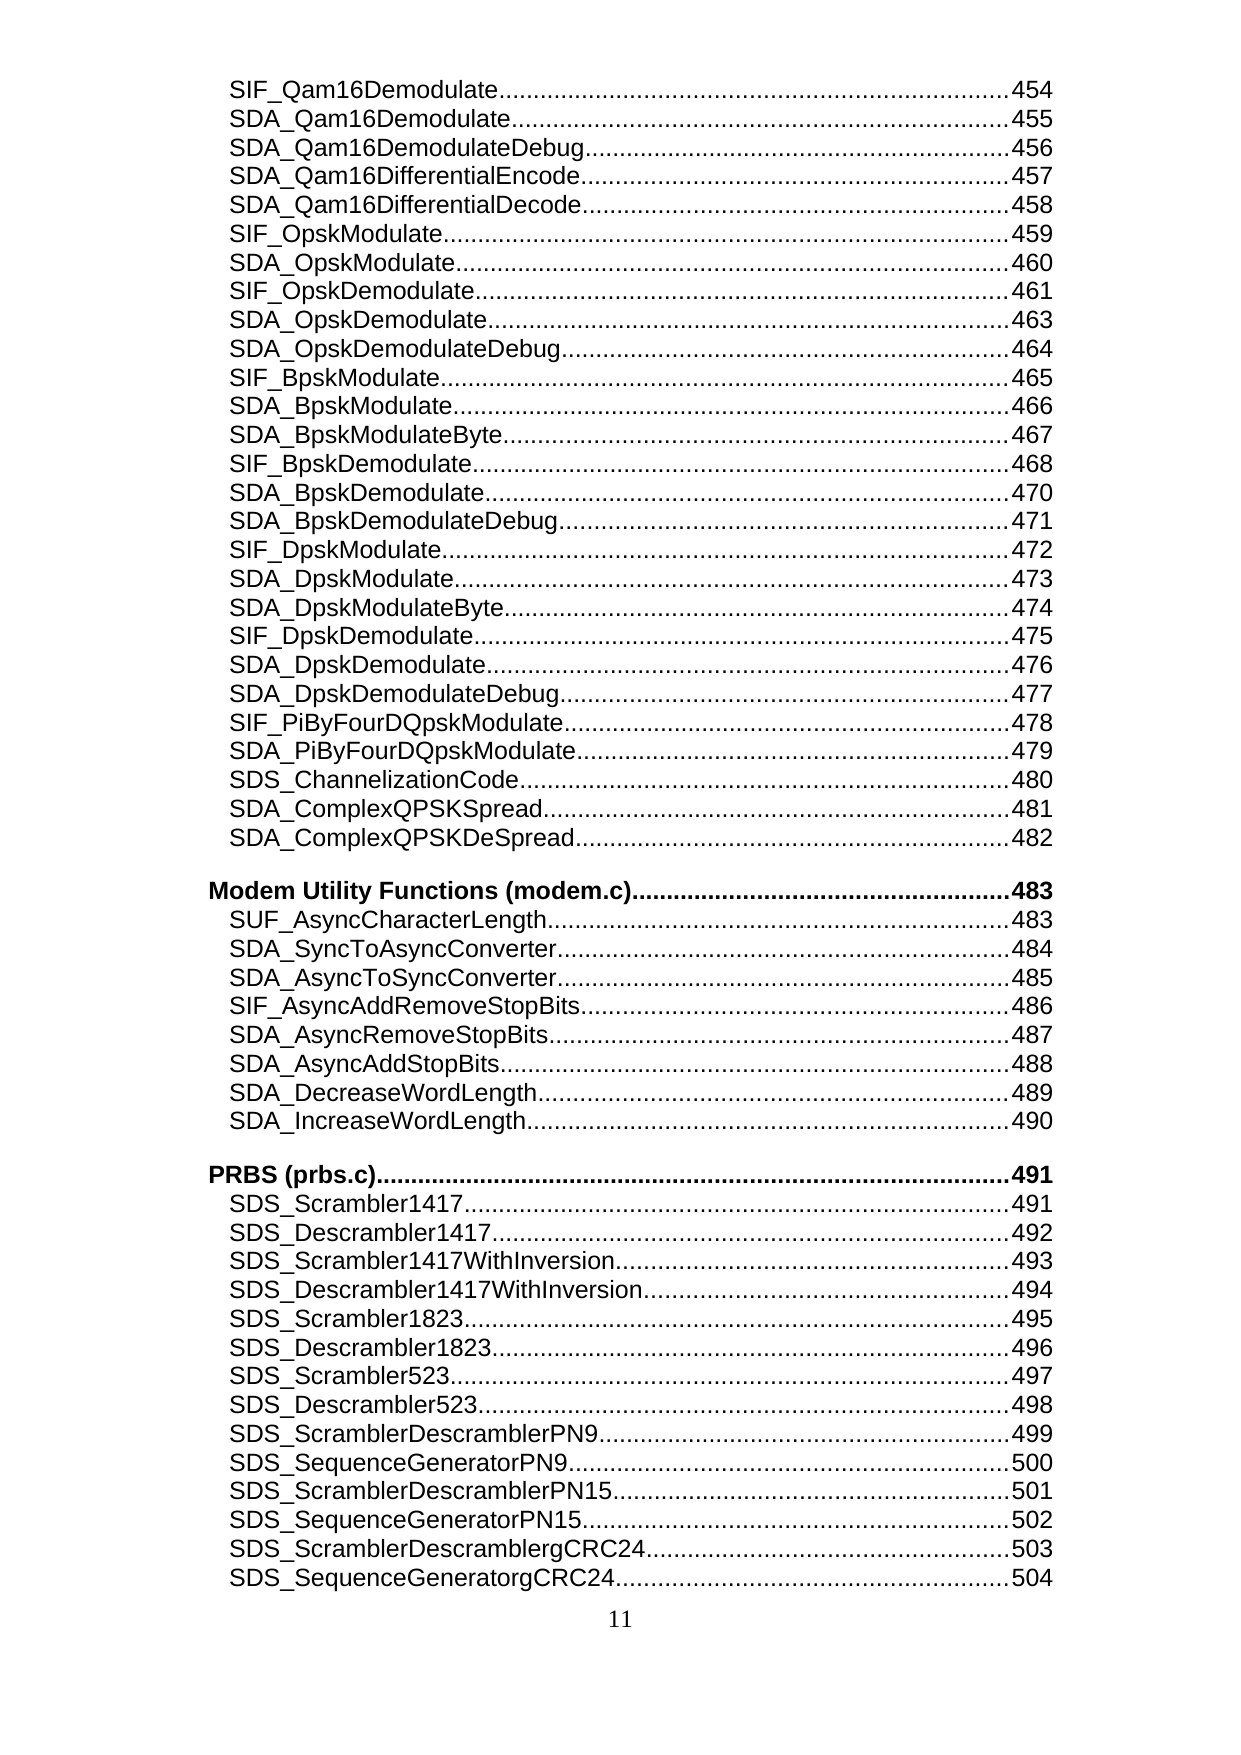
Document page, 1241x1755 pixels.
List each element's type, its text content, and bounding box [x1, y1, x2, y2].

text SDA_DpskModulate 473 [229, 564, 1053, 592]
text SDA_ComplexQPSKSpread 481 [229, 794, 1053, 822]
text SDA_Qam16Demodulate 455 [229, 104, 1053, 132]
text SDA_Qam16DemodulateDebug 456 [229, 132, 1053, 161]
text SDA_DecreaseWordLength 489 [229, 1077, 1053, 1106]
text SIF_OpskModulate 459 [229, 219, 1053, 247]
text SDA_PiByFourDQpskModulate 479 [229, 736, 1053, 765]
text SDA_BpskDemodulate 470 [229, 477, 1053, 506]
text SIF_AsyncAddRemoveStopBits 486 [229, 991, 1053, 1020]
text SDS_Scrambler1417WithInversion 493 [229, 1246, 1053, 1275]
text SDS_SequenceGeneratorgCRC24 504 [229, 1562, 1053, 1591]
text SDA_Qam16DifferentialDecode 458 [229, 190, 1053, 219]
text SDA_BpskModulateByte 467 [229, 420, 1053, 449]
text SDS_ChannelizationCode 480 [229, 765, 1053, 794]
text SDS_SequenceGeneratorPN15 502 [229, 1505, 1053, 1534]
text SDS_Descrambler1417WithInversion 494 [229, 1275, 1053, 1304]
text SIF_PiByFourDQpskModulate 478 [229, 707, 1053, 736]
text SDA_Qam16DifferentialEncode 457 [229, 161, 1053, 190]
text SDA_DpskDemodulateDebug 477 [229, 679, 1053, 707]
text SDA_AsyncToSyncConverter 485 [229, 962, 1053, 991]
text SIF_DpskDemodulate 475 [229, 621, 1053, 650]
text SDS_ScramblerDescramblergCRC24 503 [229, 1534, 1053, 1562]
text SDA_OpskDemodulate 463 [229, 305, 1053, 334]
text SDA_OpskModulate 460 [229, 247, 1053, 276]
text PRBS (prbs.c) 491 [208, 1160, 1053, 1189]
text SDA_SyncToAsyncConverter 484 [229, 934, 1053, 962]
text SIF_DpskModulate 472 [229, 535, 1053, 564]
text SDA_AsyncRemoveStopBits 487 [229, 1020, 1053, 1049]
text SDA_DpskModulateByte 474 [229, 592, 1053, 621]
text SDS_SequenceGeneratorPN9 500 [229, 1447, 1053, 1476]
text SDA_BpskDemodulateDebug 471 [229, 506, 1053, 535]
text SUF_AsyncCharacterLength 483 [229, 905, 1053, 934]
text SDS_ScramblerDescramblerPN15 501 [229, 1476, 1053, 1505]
text SDS_Scrambler1417 491 [229, 1189, 1053, 1217]
text SIF_Qam16Demodulate 454 [229, 75, 1053, 104]
text SIF_BpskModulate 465 [229, 362, 1053, 391]
text SDS_Descrambler1823 496 [229, 1332, 1053, 1361]
text SDS_Scrambler1823 495 [229, 1304, 1053, 1332]
text SIF_BpskDemodulate 468 [229, 449, 1053, 477]
text SDS_Descrambler1417 492 [229, 1217, 1053, 1246]
text SDS_ScramblerDescramblerPN9 499 [229, 1419, 1053, 1447]
text SDA_IncreaseWordLength 490 [229, 1106, 1053, 1135]
text SDA_DpskDemodulate 476 [229, 650, 1053, 679]
text SDA_OpskDemodulateDebug 464 [229, 334, 1053, 362]
text SDA_AsyncAddStopBits 488 [229, 1049, 1053, 1077]
text SDS_Scrambler523 497 [229, 1361, 1053, 1390]
text Modem Utility Functions (modem.c) 483 [208, 876, 1053, 905]
text SDA_BpskModulate 466 [229, 391, 1053, 420]
text SDA_ComplexQPSKDeSpread 482 [229, 822, 1053, 851]
text SDS_Descrambler523 498 [229, 1390, 1053, 1419]
text SIF_OpskDemodulate 461 [229, 276, 1053, 305]
